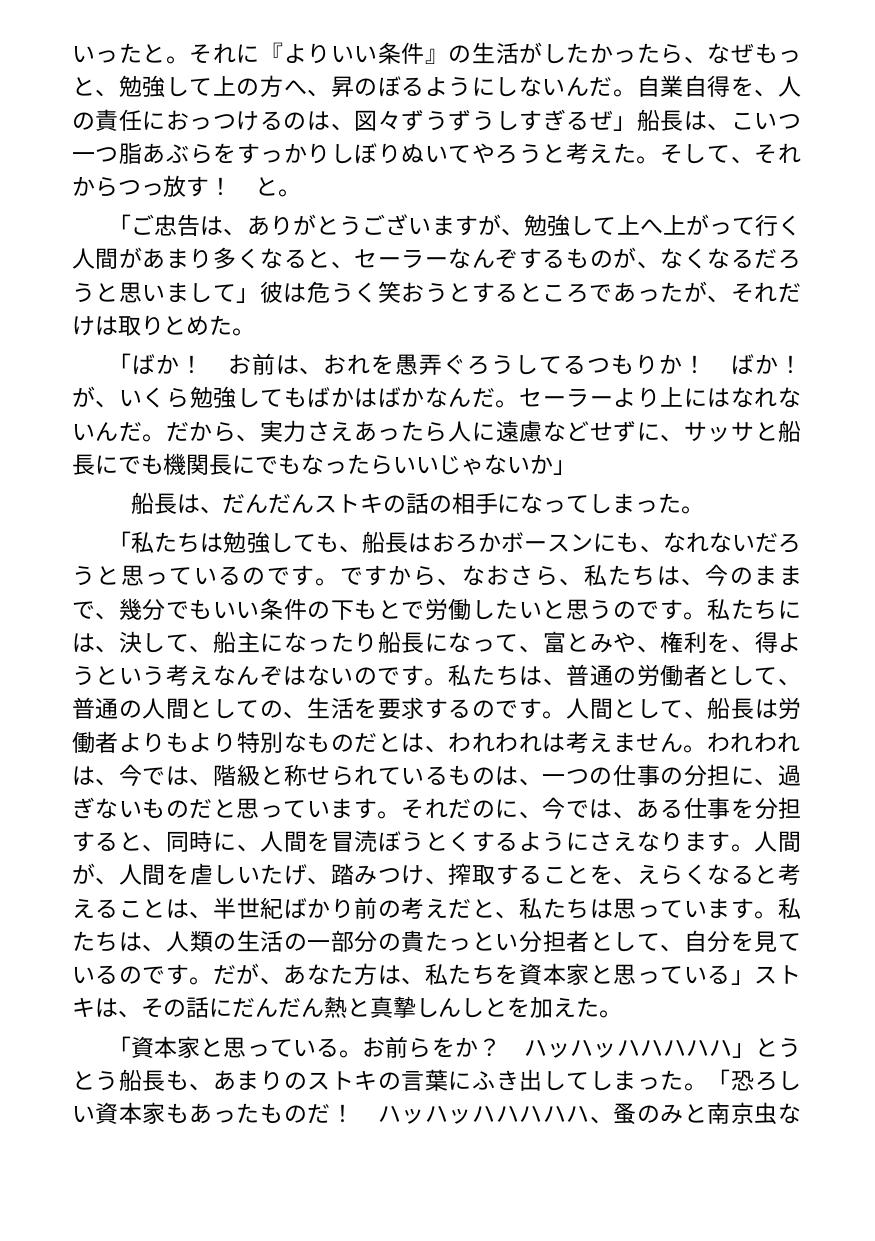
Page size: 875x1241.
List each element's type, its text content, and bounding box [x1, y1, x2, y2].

text 「ご忠告は、ありがとうございますが、勉強して上へ上がって行く人間があまり多くなると、セーラーなんぞするものが、なくなるだろうと思いまして」彼は危うく笑おうとするところであったが、それだけは取りとめた。 [72, 208, 802, 341]
text 船長は、だんだんストキの話の相手になってしまった。 [72, 486, 802, 519]
text 「ばか！ お前は、おれを愚弄ぐろうしてるつもりか！ ばか！ が、いくら勉強してもばかはばかなんだ。セーラーより上にはなれないんだ。だから、実力さえあったら人に遠慮などせずに、サッサと船長にでも機関長にでもなったらいいじゃないか」 [72, 347, 802, 480]
text 「私たちは勉強しても、船長はおろかボースンにも、なれないだろうと思っているのです。ですから、なおさら、私たちは、今のままで、幾分でもいい条件の下もとで労働したいと思うのです。私たちには、決して、船主になったり船長になって、富とみや、権利を、得ようという考えなんぞはないのです。私たちは、普通の労働者として、普通の人間としての、生活を要求するのです。人間として、船長は労働者よりもより特別なものだとは、われわれは考えません。われわれは、今では、階級と称せられているものは、一つの仕事の分担に、過ぎないものだと思っています。それだのに、今では、ある仕事を分担すると、同時に、人間を冒涜ぼうとくするようにさえなります。人間が、人間を虐しいたげ、踏みつけ、搾取することを、えらくなると考えることは、半世紀ばかり前の考えだと、私たちは思っています。私たちは、人類の生活の一部分の貴たっとい分担者として、自分を見ているのです。だが、あなた方は、私たちを資本家と思っている」ストキは、その話にだんだん熱と真摯しんしとを加えた。 [72, 525, 802, 1023]
text 「資本家と思っている。お前らをか？ ハッハッハハハハハ」とうとう船長も、あまりのストキの言葉にふき出してしまった。「恐ろしい資本家もあったものだ！ ハッハッハハハハハ、蚤のみと南京虫な [72, 1029, 802, 1129]
text いったと。それに『よりいい条件』の生活がしたかったら、なぜもっと、勉強して上の方へ、昇のぼるようにしないんだ。自業自得を、人の責任におっつけるのは、図々ずうずうしすぎるぜ」船長は、こいつ一つ脂あぶらをすっかりしぼりぬいてやろうと考えた。そして、それからつっ放す！ と。 [72, 36, 802, 202]
